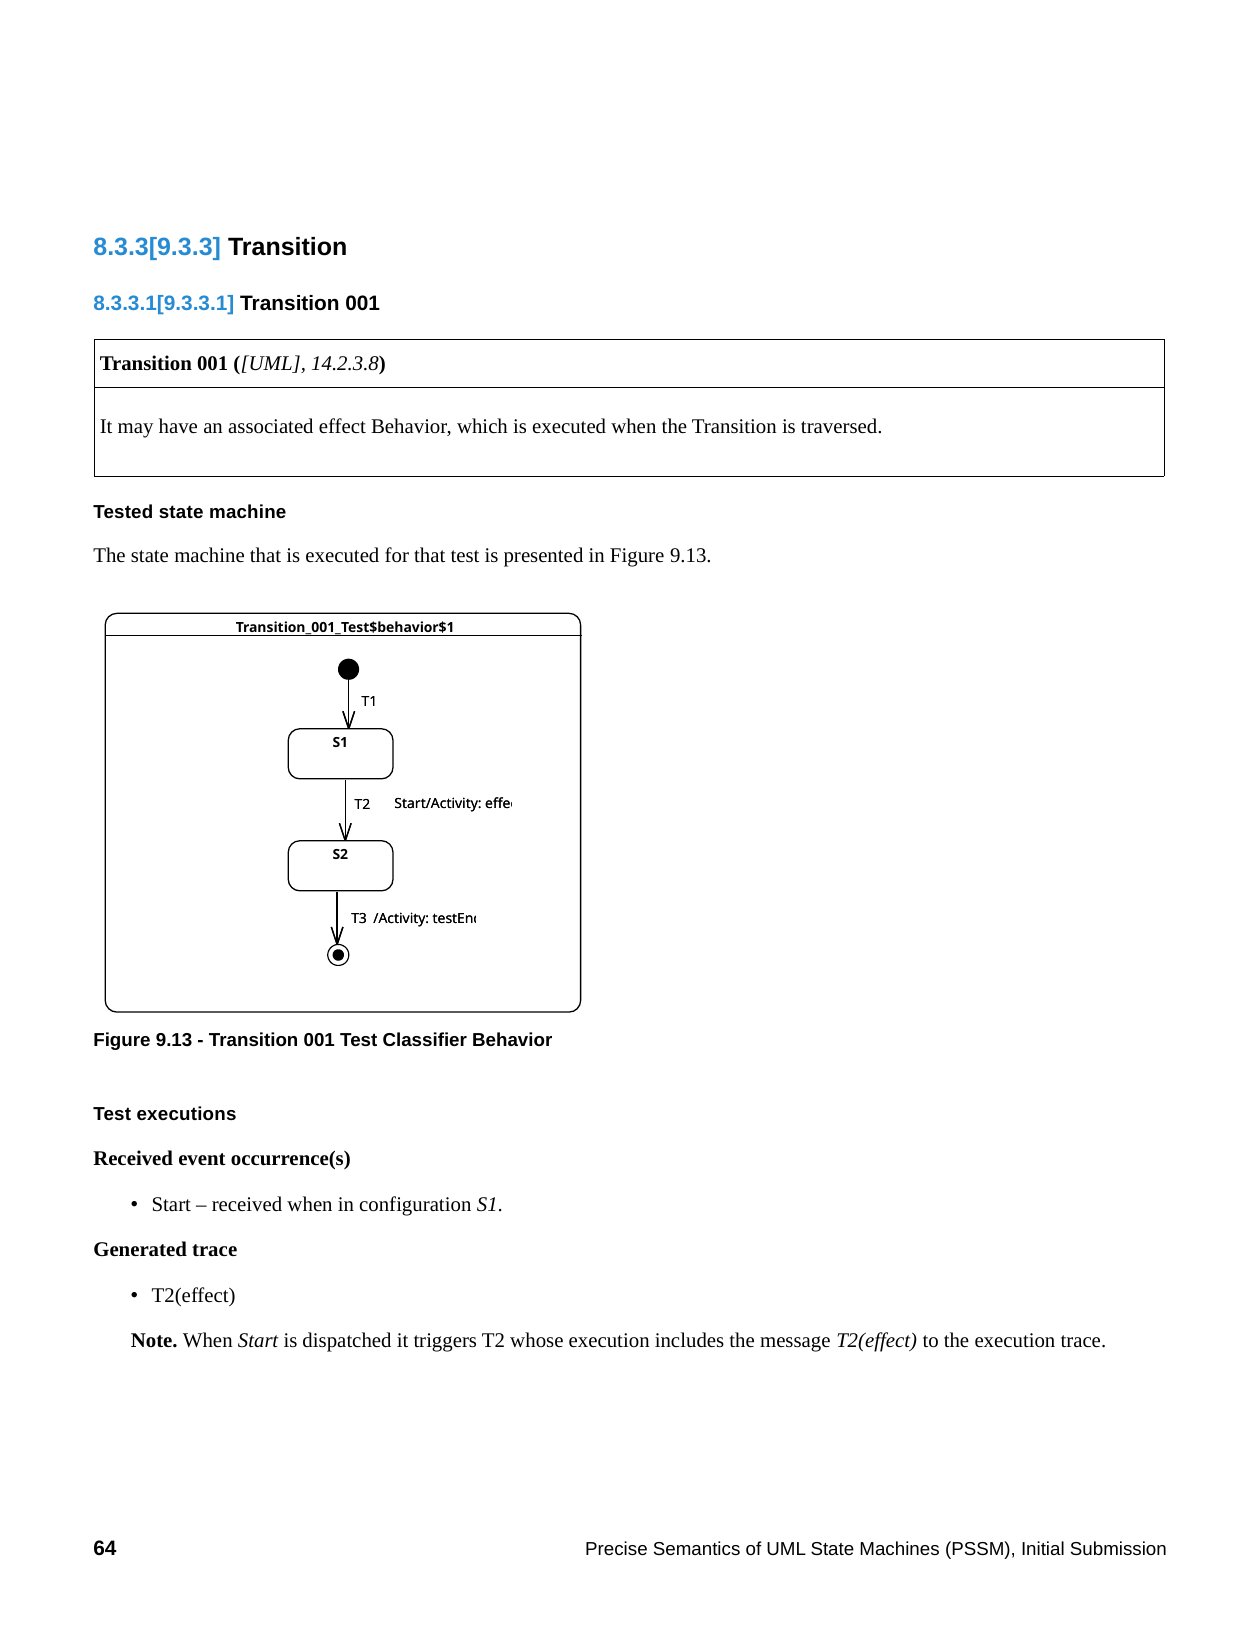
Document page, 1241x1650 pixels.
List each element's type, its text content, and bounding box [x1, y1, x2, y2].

table_cell It may have an associated effect Behavior, which is executed when the Transition is traversed. [95, 388, 1164, 476]
subtitle Test executions [93, 1103, 1164, 1125]
subtitle Tested state machine [93, 501, 1164, 522]
text Received event occurrence(s) [93, 1146, 1164, 1170]
text Figure 9.13 - Transition 001 Test Classifier Behavior [93, 601, 654, 1050]
text The state machine that is executed for that test is presented in Figure 9.13. [93, 543, 1164, 567]
subtitle Transition [93, 231, 1164, 260]
list Start – received when in configuration S1. [131, 1191, 1164, 1216]
table_header Transition 001 ([UML], 14.2.3.8) [95, 340, 1164, 387]
text Generated trace [93, 1237, 1164, 1261]
list T2(effect) [131, 1282, 1164, 1307]
text Note. When Start is dispatched it triggers T2 whose execution includes the message T2(effect) to the execution trace. [131, 1328, 1164, 1352]
subtitle Transition 001 [93, 289, 1164, 314]
